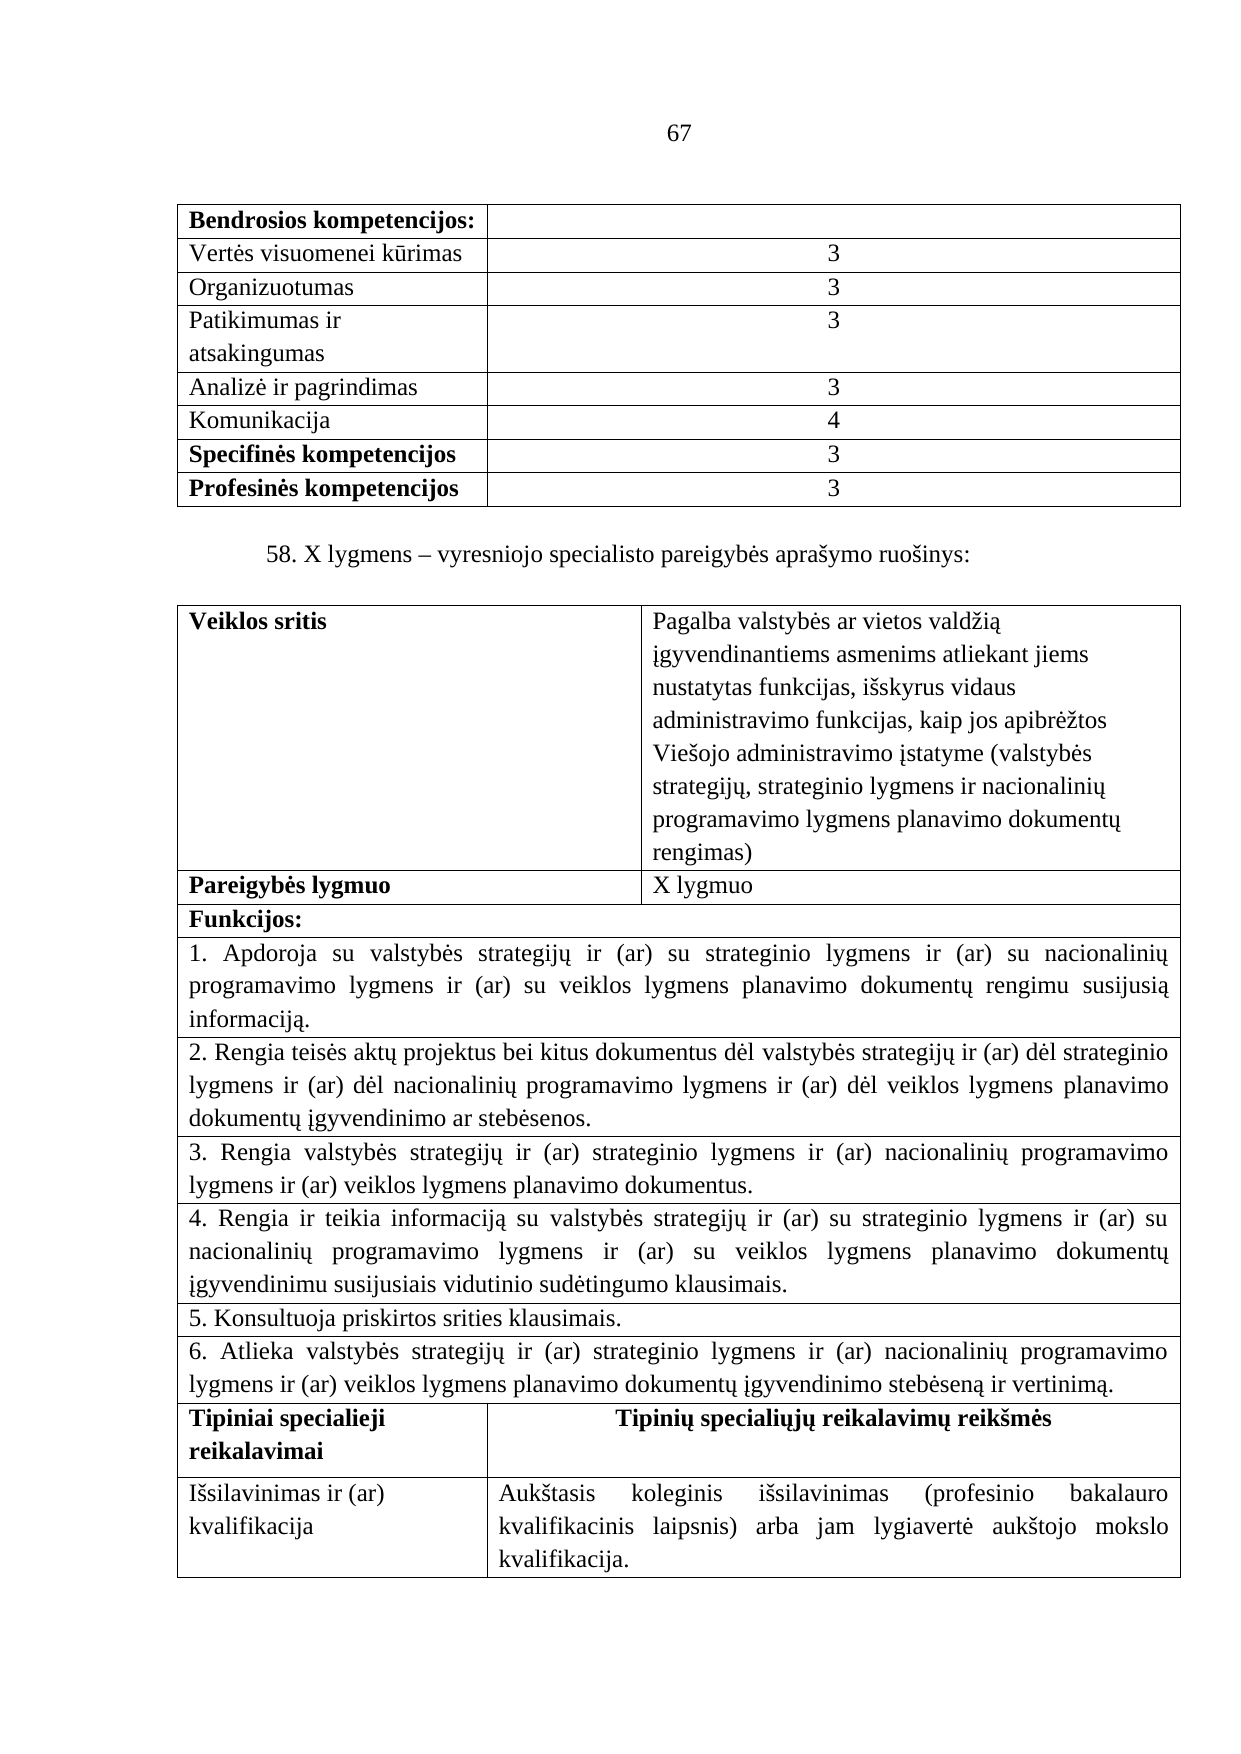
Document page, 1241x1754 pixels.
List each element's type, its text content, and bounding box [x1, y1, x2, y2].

table_cell Specifinės kompetencijos [178, 440, 487, 472]
table_cell 3 [488, 239, 1180, 271]
table_cell 3 [488, 473, 1180, 506]
table_cell Patikimumas ir atsakingumas [178, 306, 487, 372]
table_cell 1. Apdoroja su valstybės strategijų ir (ar) su strateginio lygmens ir (ar) su nacionalinių programavimo lygmens ir (ar) su veiklos lygmens planavimo dokumentų rengimu susijusią informaciją. [178, 938, 1180, 1037]
table_cell Tipinių specialiųjų reikalavimų reikšmės [488, 1404, 1180, 1477]
table_cell X lygmuo [642, 871, 1180, 903]
text 58. X lygmens – vyresniojo specialisto pareigybės aprašymo ruošinys: [177, 539, 1181, 568]
table_cell Pareigybės lygmuo [178, 871, 641, 903]
table_cell Bendrosios kompetencijos: [178, 205, 487, 238]
table_cell 3 [488, 440, 1180, 472]
table_cell 4. Rengia ir teikia informaciją su valstybės strategijų ir (ar) su strateginio lygmens ir (ar) su nacionalinių programavimo lygmens ir (ar) su veiklos lygmens planavimo dokumentų įgyvendinimu susijusiais vidutinio sudėtingumo klausimais. [178, 1204, 1180, 1302]
table_cell 6. Atlieka valstybės strategijų ir (ar) strateginio lygmens ir (ar) nacionalinių programavimo lygmens ir (ar) veiklos lygmens planavimo dokumentų įgyvendinimo stebėseną ir vertinimą. [178, 1337, 1180, 1402]
table_header Pagalba valstybės ar vietos valdžią įgyvendinantiems asmenims atliekant jiems nustatytas funkcijas, išskyrus vidaus administravimo funkcijas, kaip jos apibrėžtos Viešojo administravimo įstatyme (valstybės strategijų, strateginio lygmens ir nacionalinių programavimo lygmens planavimo dokumentų rengimas) [642, 606, 1180, 870]
table_cell Komunikacija [178, 406, 487, 439]
table_cell Funkcijos: [178, 905, 1180, 937]
table_cell 3 [488, 273, 1180, 305]
table_cell 3 [488, 306, 1180, 372]
table_cell Išsilavinimas ir (ar) kvalifikacija [178, 1478, 487, 1577]
table_cell 3 [488, 373, 1180, 405]
table_cell 4 [488, 406, 1180, 439]
table_cell Organizuotumas [178, 273, 487, 305]
table_cell Analizė ir pagrindimas [178, 373, 487, 405]
table_cell Vertės visuomenei kūrimas [178, 239, 487, 271]
table_cell Aukštasis koleginis išsilavinimas (profesinio bakalauro kvalifikacinis laipsnis) arba jam lygiavertė aukštojo mokslo kvalifikacija. [488, 1478, 1180, 1577]
table_cell 2. Rengia teisės aktų projektus bei kitus dokumentus dėl valstybės strategijų ir (ar) dėl strateginio lygmens ir (ar) dėl nacionalinių programavimo lygmens ir (ar) dėl veiklos lygmens planavimo dokumentų įgyvendinimo ar stebėsenos. [178, 1038, 1180, 1136]
table_cell Profesinės kompetencijos [178, 473, 487, 506]
table_cell 3. Rengia valstybės strategijų ir (ar) strateginio lygmens ir (ar) nacionalinių programavimo lygmens ir (ar) veiklos lygmens planavimo dokumentus. [178, 1137, 1180, 1203]
table_cell 5. Konsultuoja priskirtos srities klausimais. [178, 1304, 1180, 1336]
table_header Veiklos sritis [178, 606, 641, 870]
table_cell Tipiniai specialieji reikalavimai [178, 1404, 487, 1477]
table_cell [488, 205, 1180, 238]
